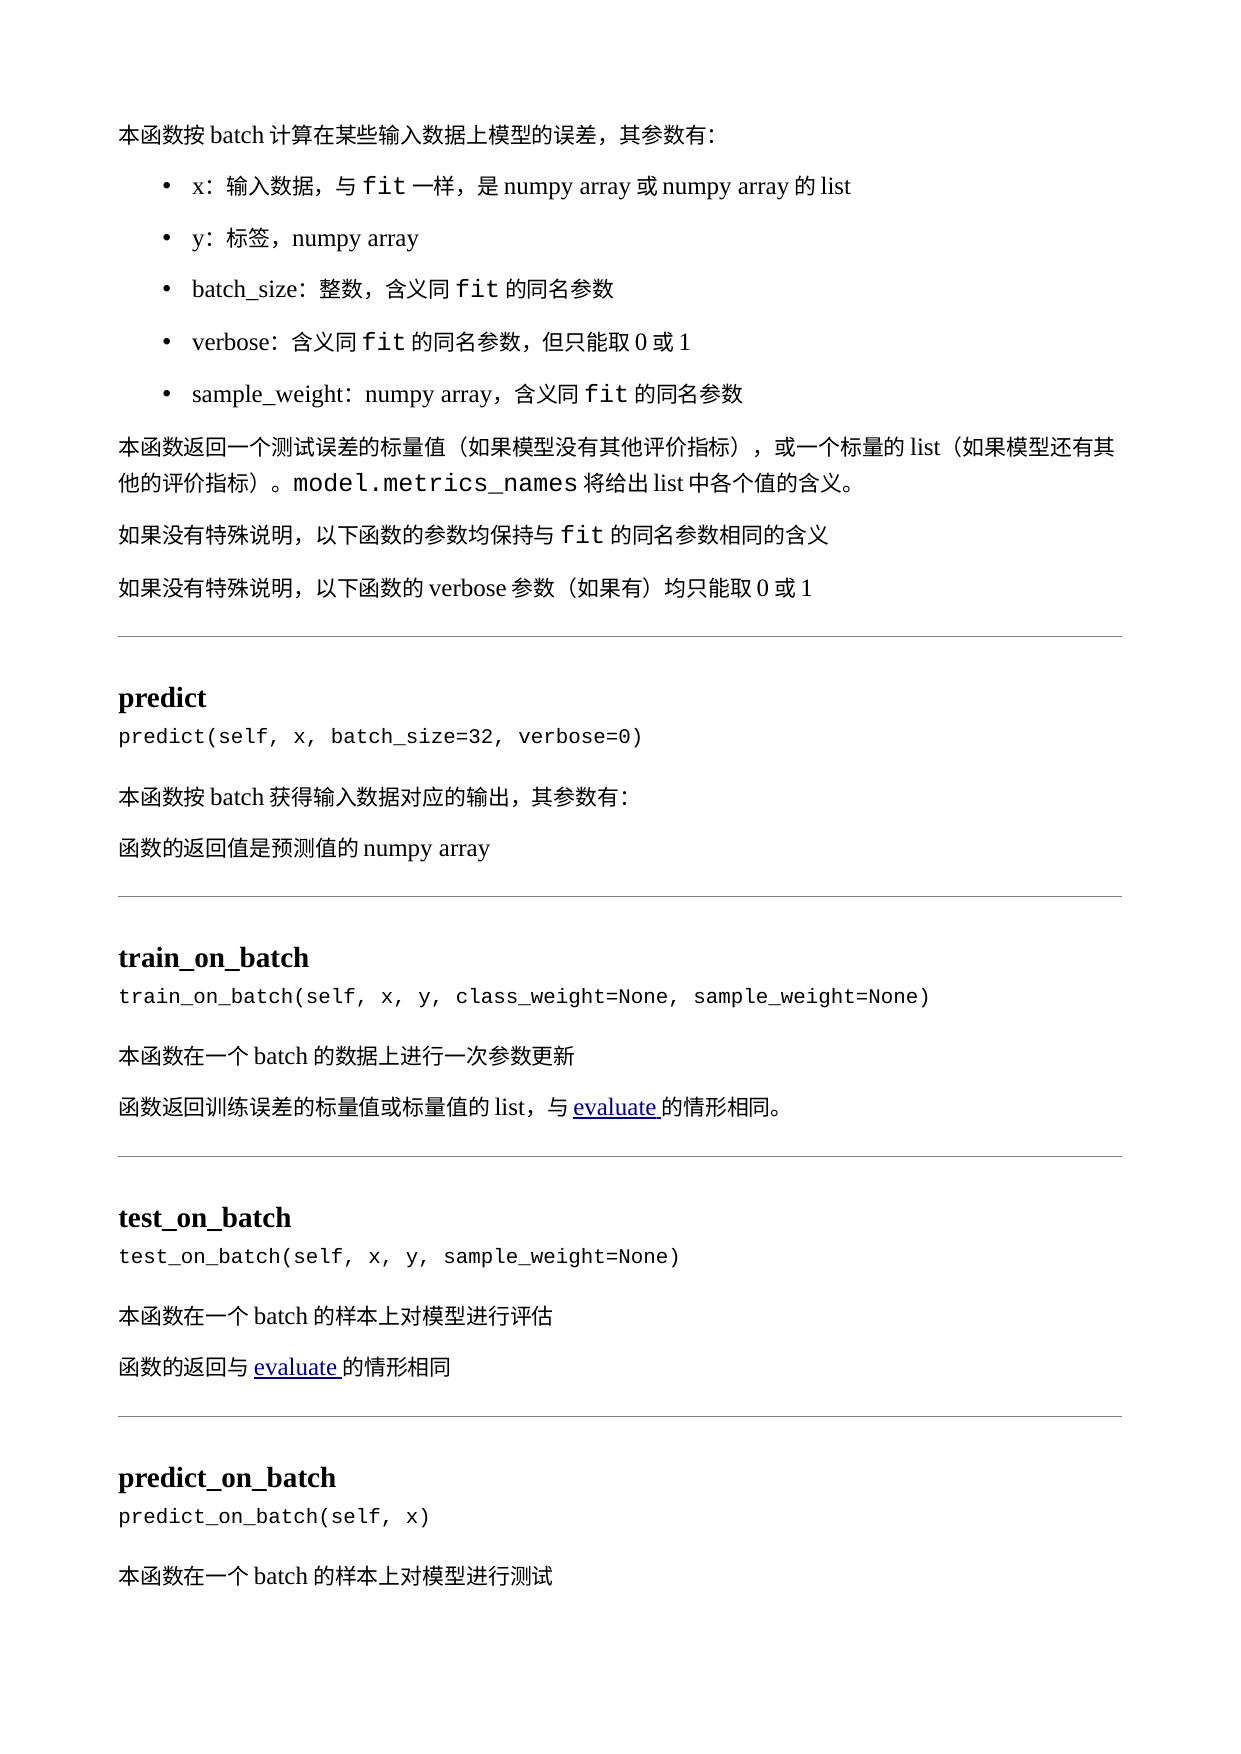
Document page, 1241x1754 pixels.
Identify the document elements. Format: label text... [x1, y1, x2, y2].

text 如果没有特殊说明，以下函数的参数均保持与fit的同名参数相同的含义 [118, 518, 1122, 551]
list verbose：含义同fit的同名参数，但只能取0或1 [162, 325, 1122, 358]
subtitle predict [118, 680, 1122, 714]
text 本函数在一个batch的样本上对模型进行评估 [118, 1299, 1122, 1331]
list y：标签，numpy array [162, 221, 1122, 253]
text train_on_batch(self, x, y, class_weight=None, sample_weight=None) [118, 986, 1122, 1010]
list x：输入数据，与fit一样，是numpy array或numpy array的list [162, 169, 1122, 202]
subtitle test_on_batch [118, 1200, 1122, 1233]
text 本函数按batch获得输入数据对应的输出，其参数有： [118, 779, 1122, 811]
text predict_on_batch(self, x) [118, 1506, 1122, 1529]
text 如果没有特殊说明，以下函数的verbose参数（如果有）均只能取0或1 [118, 571, 1122, 602]
list batch_size：整数，含义同fit的同名参数 [162, 272, 1122, 305]
text 函数返回训练误差的标量值或标量值的list，与evaluate的情形相同。 [118, 1090, 1122, 1122]
list sample_weight：numpy array，含义同fit的同名参数 [162, 377, 1122, 410]
text 本函数在一个batch的样本上对模型进行测试 [118, 1559, 1122, 1591]
text 本函数按batch计算在某些输入数据上模型的误差，其参数有： [118, 118, 1122, 150]
text test_on_batch(self, x, y, sample_weight=None) [118, 1246, 1122, 1270]
text 本函数在一个batch的数据上进行一次参数更新 [118, 1039, 1122, 1071]
text predict(self, x, batch_size=32, verbose=0) [118, 726, 1122, 750]
text 本函数返回一个测试误差的标量值（如果模型没有其他评价指标），或一个标量的list（如果模型还有其他的评价指标）。model.metrics_names将给出list中各个值的含义。 [118, 429, 1122, 499]
subtitle train_on_batch [118, 940, 1122, 974]
subtitle predict_on_batch [118, 1460, 1122, 1493]
text 函数的返回与evaluate的情形相同 [118, 1350, 1122, 1382]
text 函数的返回值是预测值的numpy array [118, 831, 1122, 862]
